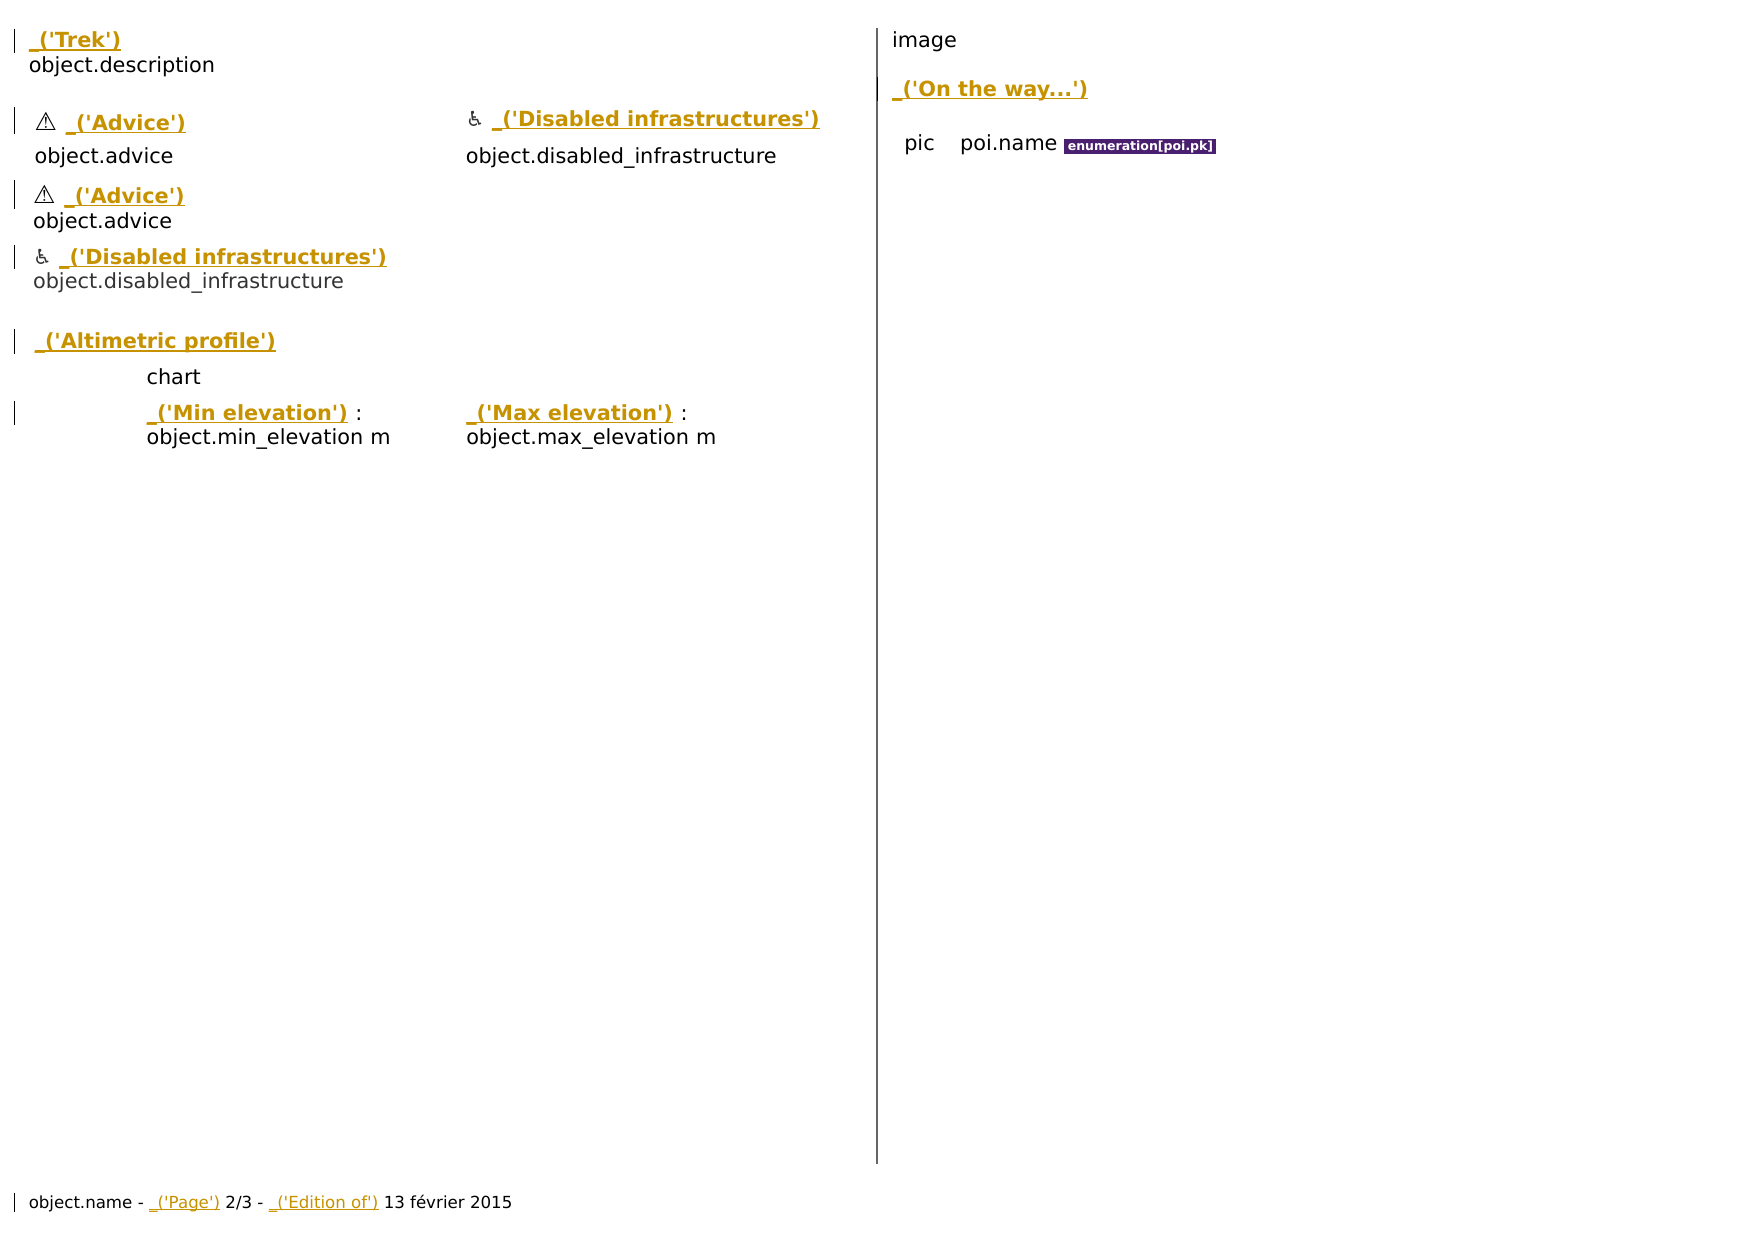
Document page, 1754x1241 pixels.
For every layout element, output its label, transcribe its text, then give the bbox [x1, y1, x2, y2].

table_header pic [892, 126, 954, 161]
text image [892, 28, 1725, 53]
table_cell object.advice [29, 139, 441, 174]
text _('On the way...') [892, 77, 1725, 101]
table_header ⚠ _('Advice') [29, 101, 441, 139]
table_cell ♿ _('Disabled infrastructures') object.disabled_infrastructure [27, 240, 862, 299]
table_header [441, 101, 460, 139]
table_cell [29, 395, 141, 455]
table_cell _('Max elevation') : object.max_elevation m [460, 395, 862, 455]
table_cell [441, 139, 460, 174]
table_header poi.name 'enumeration[poi.pk]' [954, 126, 1308, 161]
table_cell object.disabled_infrastructure [460, 139, 862, 174]
table_cell [29, 360, 141, 395]
table_header ⚠ _('Advice') object.advice [27, 175, 862, 239]
text object.description [28, 53, 862, 77]
table_header _('Altimetric profile') [29, 324, 862, 359]
table_header ♿ _('Disabled infrastructures') [460, 101, 862, 139]
table_cell _('Min elevation') : object.min_elevation m [141, 395, 460, 455]
text _('Trek') [28, 28, 862, 53]
table_cell chart [141, 360, 862, 395]
